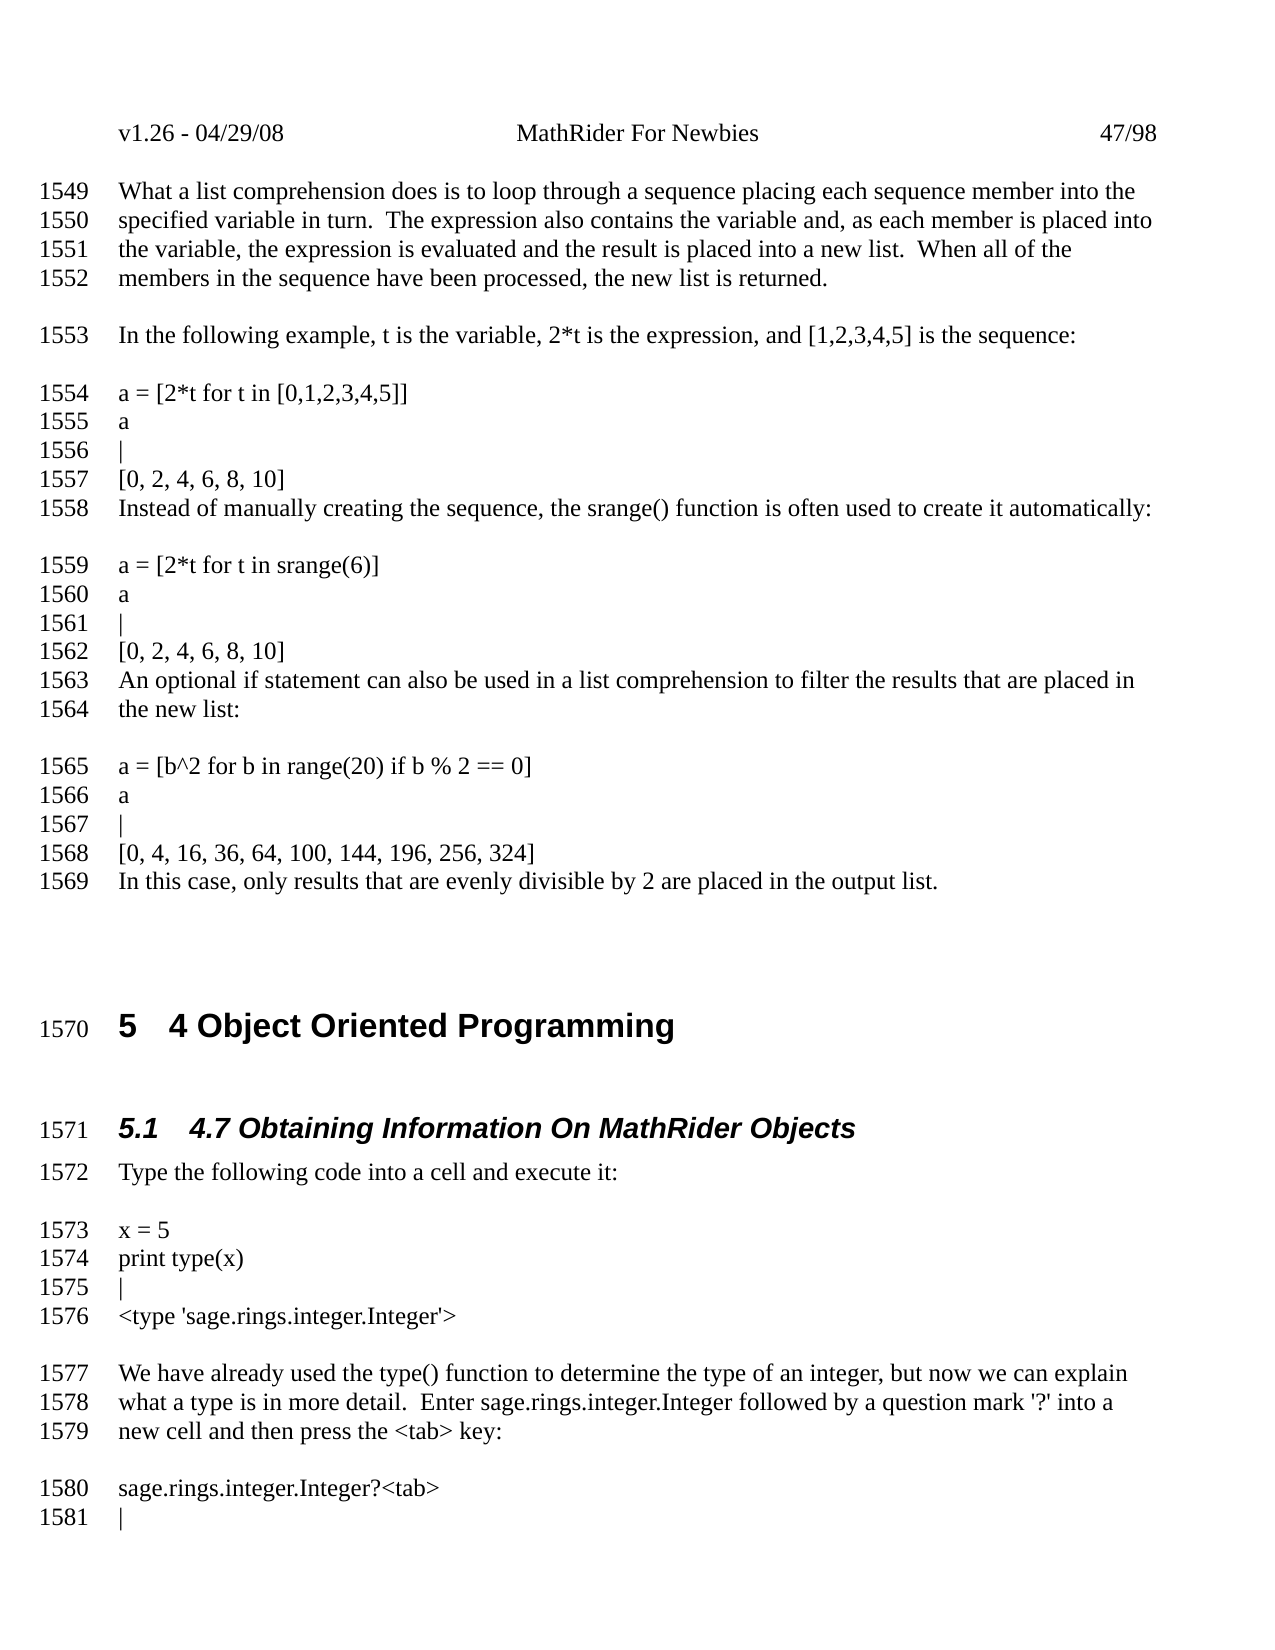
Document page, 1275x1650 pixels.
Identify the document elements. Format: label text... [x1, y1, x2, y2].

text a = [b^2 for b in range(20) if b % 2 == 0] [118, 751, 1157, 780]
text [0, 2, 4, 6, 8, 10] [118, 464, 1157, 493]
text | [118, 608, 1157, 636]
text | [118, 809, 1157, 838]
text In the following example, t is the variable, 2*t is the expression, and [1,2,3,4,5] is the sequence: [118, 320, 1157, 349]
text a [118, 406, 1157, 435]
text What a list comprehension does is to loop through a sequence placing each sequence member into the specified variable in turn. The expression also contains the variable and, as each member is placed into the variable, the expression is evaluated and the result is placed into a new list. When all of the members in the sequence have been processed, the new list is returned. [118, 176, 1157, 291]
text a = [2*t for t in srange(6)] [118, 550, 1157, 579]
text a [118, 780, 1157, 809]
text | [118, 1272, 1157, 1301]
text Type the following code into a cell and execute it: [118, 1157, 1157, 1186]
text [0, 4, 16, 36, 64, 100, 144, 196, 256, 324] [118, 838, 1157, 866]
text sage.rings.integer.Integer?<tab> [118, 1473, 1157, 1502]
subtitle 4 Object Oriented Programming [118, 1006, 1157, 1045]
text | [118, 1502, 1157, 1531]
subtitle 4.7 Obtaining Information On MathRider Objects [118, 1111, 1157, 1145]
text print type(x) [118, 1243, 1157, 1272]
text a [118, 579, 1157, 608]
text An optional if statement can also be used in a list comprehension to filter the results that are placed in the new list: [118, 665, 1157, 723]
text We have already used the type() function to determine the type of an integer, but now we can explain what a type is in more detail. Enter sage.rings.integer.Integer followed by a question mark '?' into a new cell and then press the <tab> key: [118, 1358, 1157, 1445]
text <type 'sage.rings.integer.Integer'> [118, 1301, 1157, 1330]
text In this case, only results that are evenly divisible by 2 are placed in the output list. [118, 866, 1157, 895]
text [0, 2, 4, 6, 8, 10] [118, 636, 1157, 665]
text Instead of manually creating the sequence, the srange() function is often used to create it automatically: [118, 493, 1157, 521]
text x = 5 [118, 1215, 1157, 1243]
text a = [2*t for t in [0,1,2,3,4,5]] [118, 378, 1157, 406]
text | [118, 435, 1157, 464]
